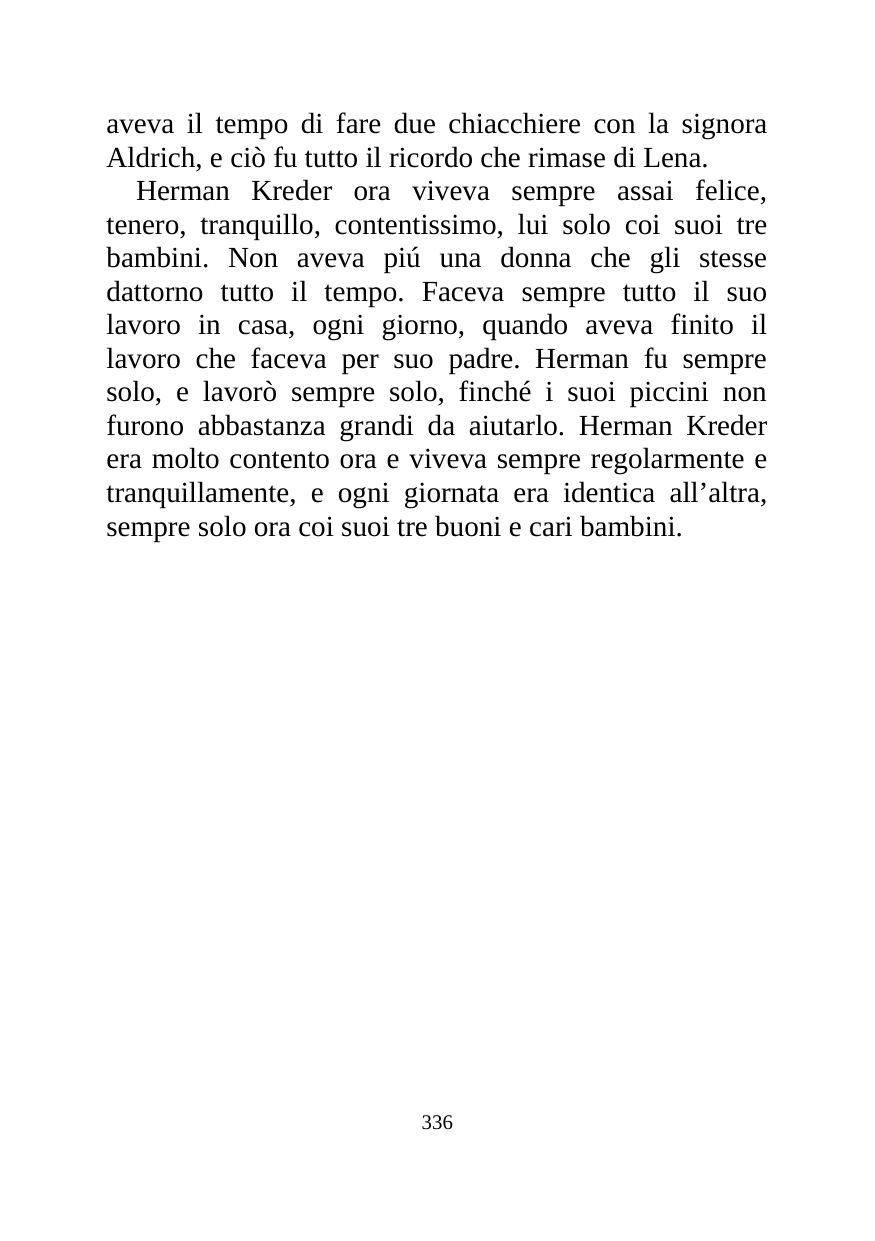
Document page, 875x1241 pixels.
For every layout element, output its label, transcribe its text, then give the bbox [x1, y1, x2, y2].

text Herman Kreder ora viveva sempre assai felice, tenero, tranquillo, contentissimo, lui solo coi suoi tre bambini. Non aveva piú una donna che gli stesse dattorno tutto il tempo. Faceva sempre tutto il suo lavoro in casa, ogni giorno, quando aveva finito il lavoro che faceva per suo padre. Herman fu sempre solo, e lavorò sempre solo, finché i suoi piccini non furono abbastanza grandi da aiutarlo. Herman Kreder era molto contento ora e viveva sempre regolarmente e tranquillamente, e ogni giornata era identica all’altra, sempre solo ora coi suoi tre buoni e cari bambini. [106, 173, 768, 542]
text aveva il tempo di fare due chiacchiere con la signora Aldrich, e ciò fu tutto il ricordo che rimase di Lena. [106, 106, 768, 173]
